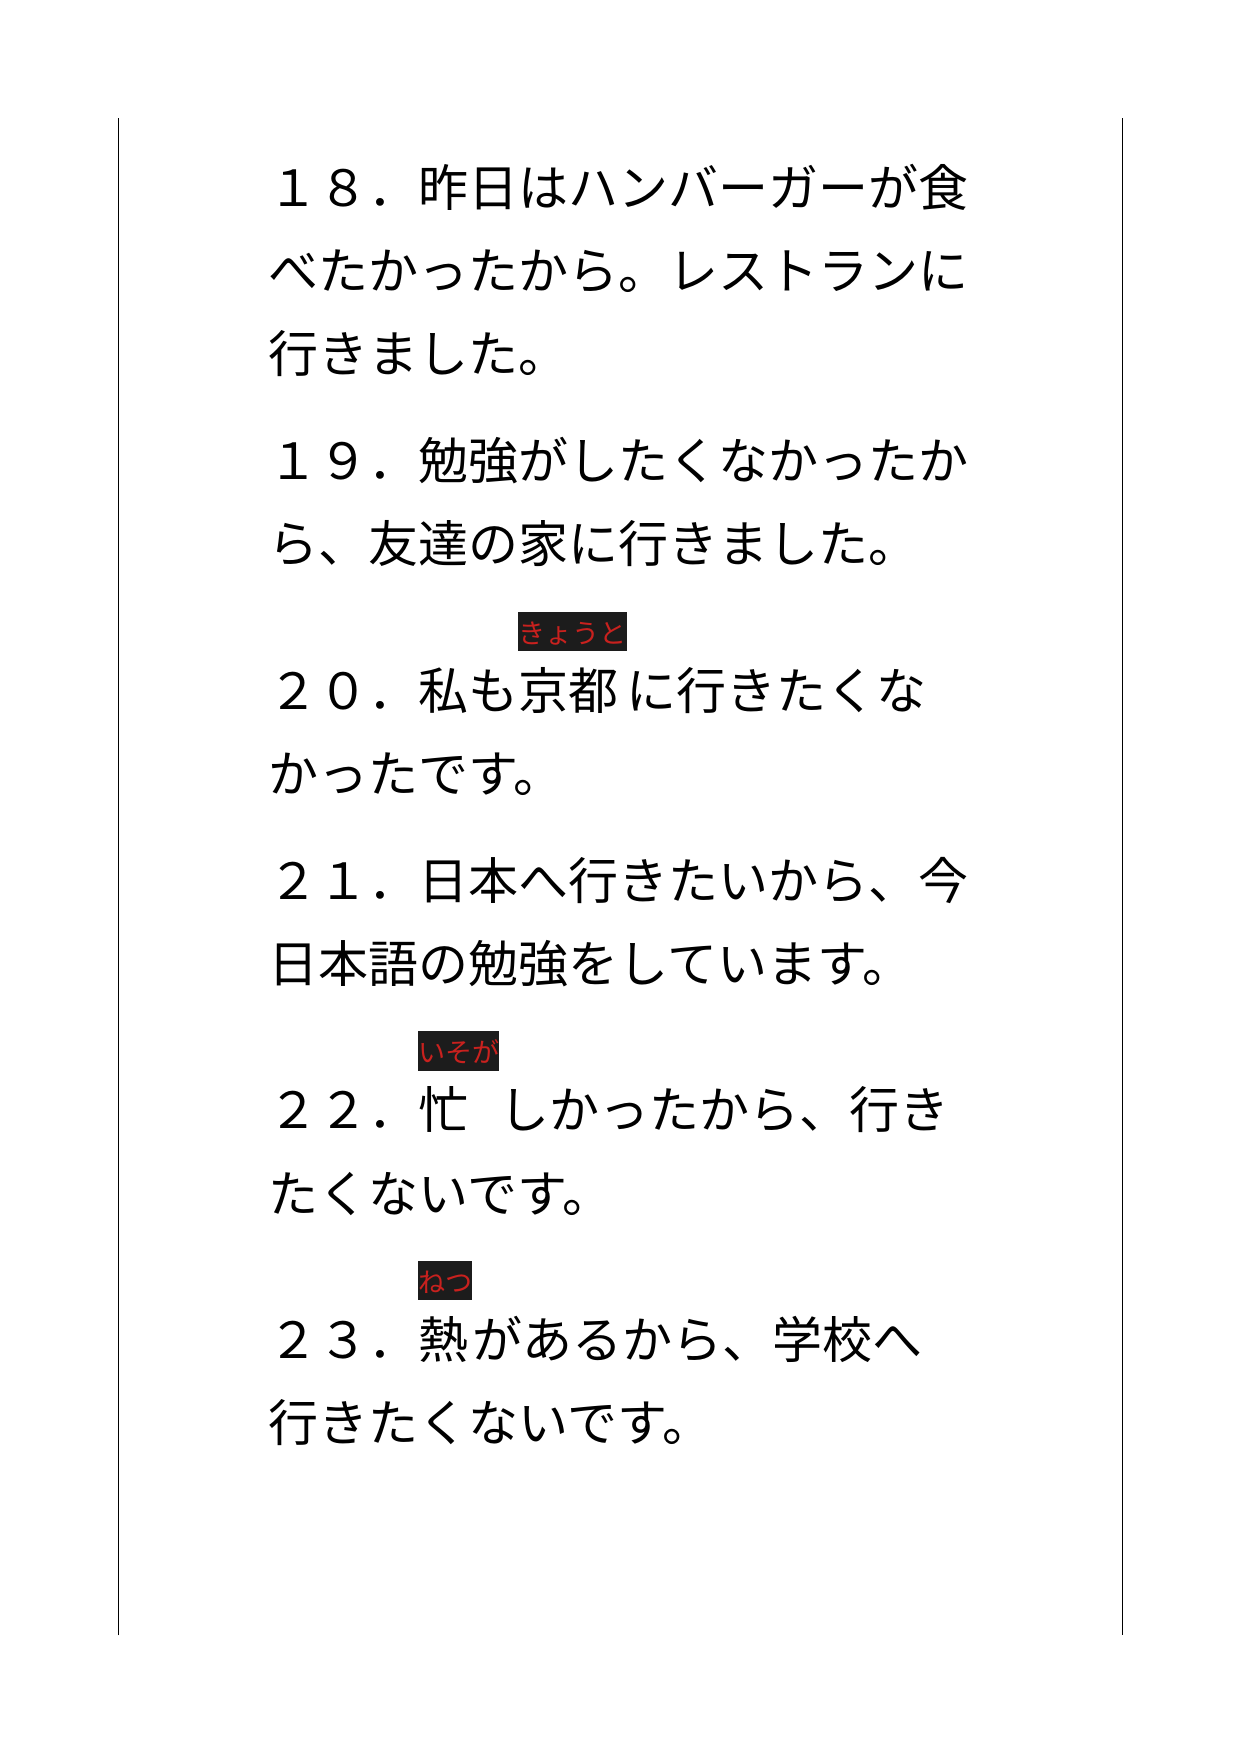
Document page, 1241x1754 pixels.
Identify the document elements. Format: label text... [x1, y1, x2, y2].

text ２１．日本へ行きたいから、今日本語の勉強をしています。 [268, 841, 972, 997]
text ２２．忙いそがしかったから、行きたくないです。 [268, 1031, 972, 1226]
text １８．昨日はハンバーガーが食べたかったから。レストランに行きました。 [268, 148, 972, 387]
text ２０．私も京都きょうとに行きたくなかったです。 [268, 612, 972, 807]
text ２３．熱ねつがあるから、学校へ行きたくないです。 [268, 1261, 972, 1456]
text １９．勉強がしたくなかったから、友達の家に行きました。 [268, 422, 972, 577]
